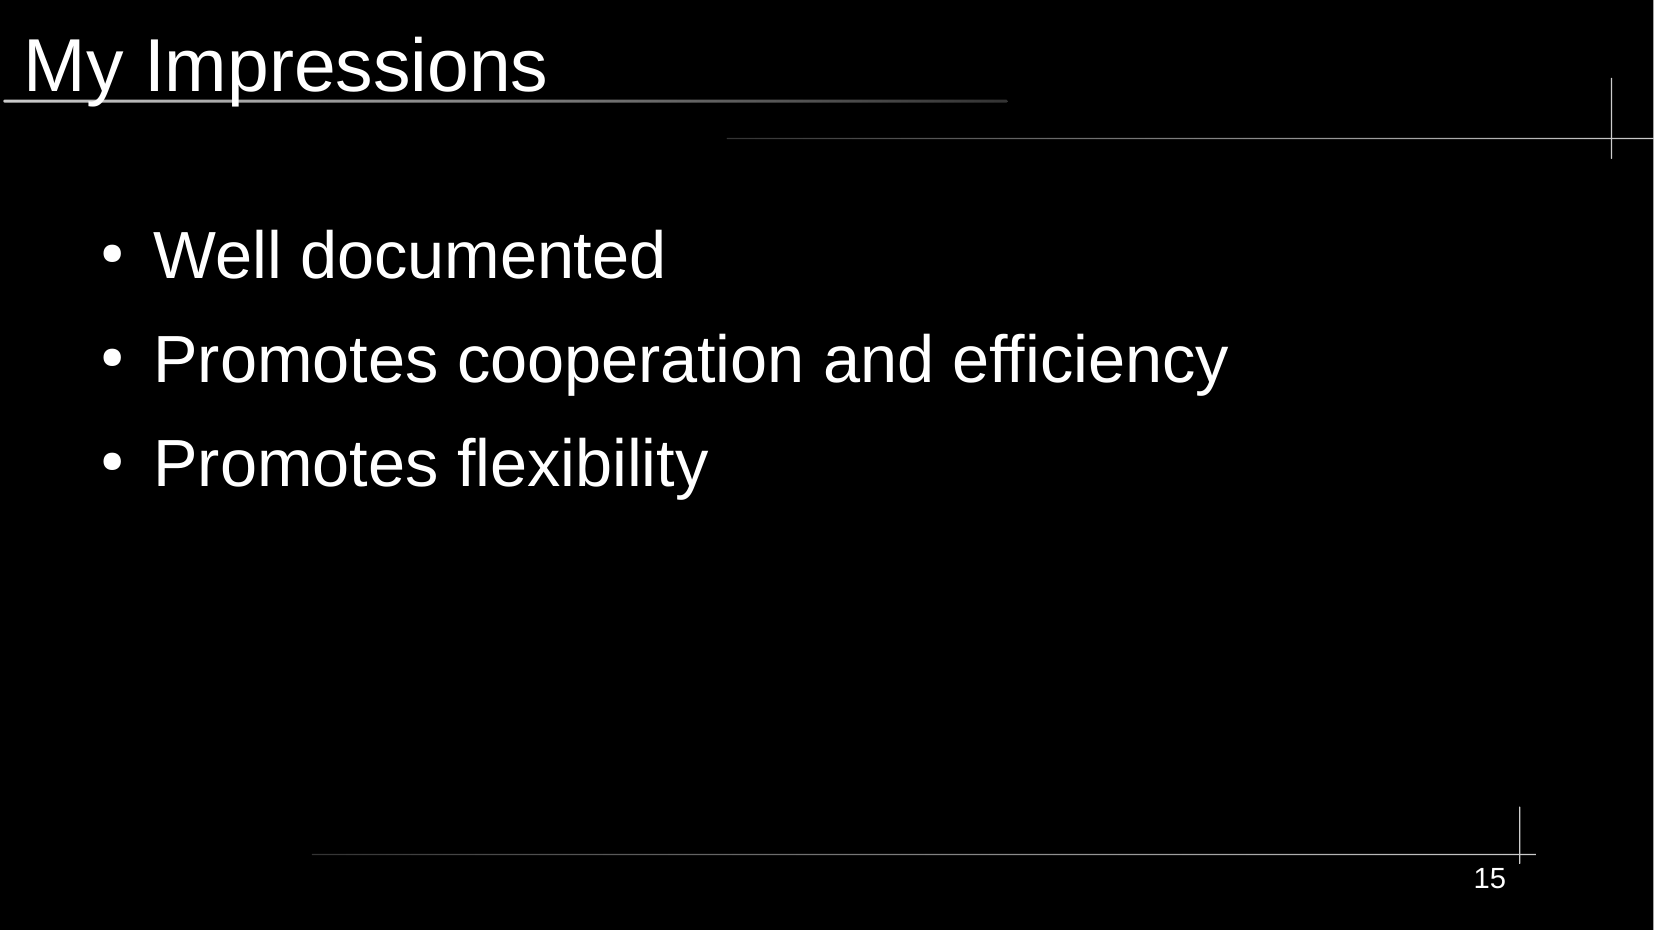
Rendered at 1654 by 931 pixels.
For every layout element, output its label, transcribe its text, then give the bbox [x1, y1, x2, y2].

title My Impressions [23, 11, 1589, 119]
list Well documented Promotes cooperation and efficiency Promotes flexibility [82, 217, 1571, 758]
